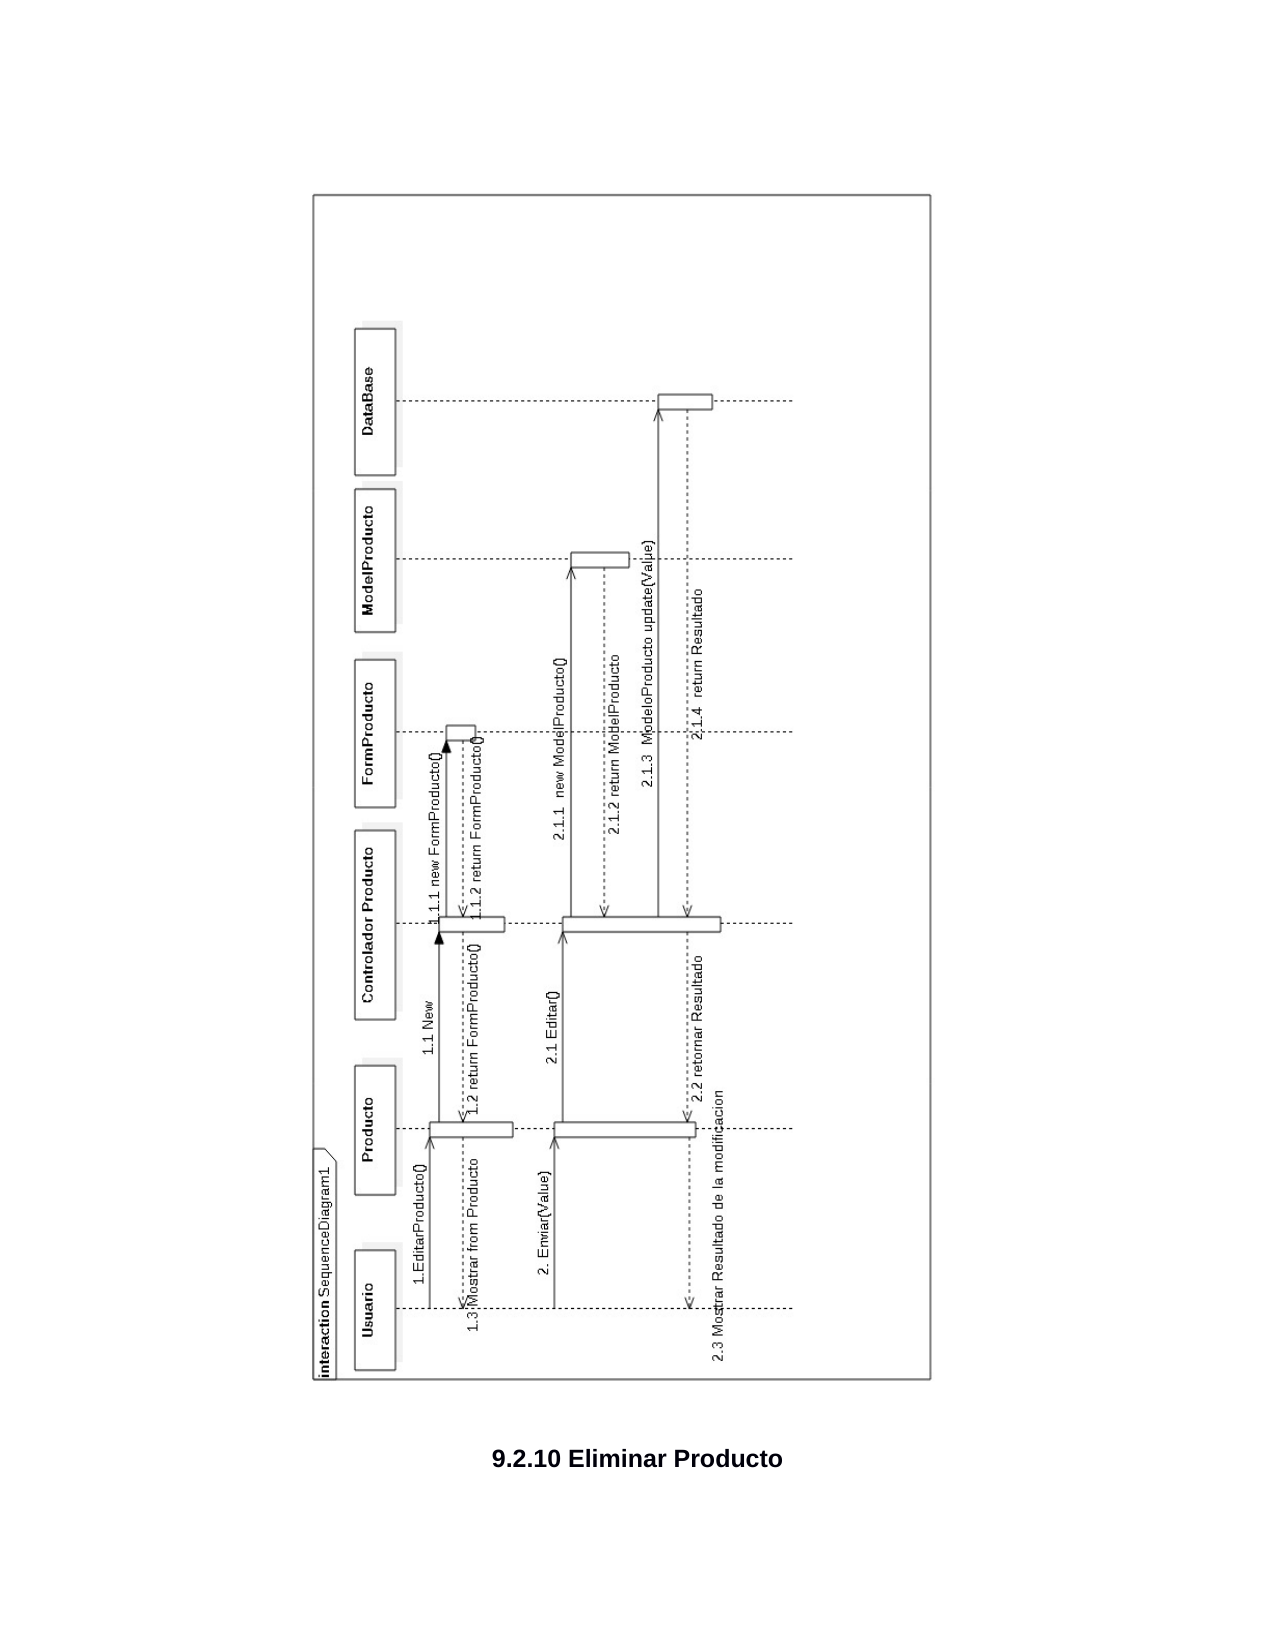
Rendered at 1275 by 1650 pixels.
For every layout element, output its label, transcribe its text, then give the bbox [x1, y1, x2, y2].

text 9.2.10 Eliminar Producto [177, 1443, 1098, 1473]
picture [303, 149, 972, 1391]
